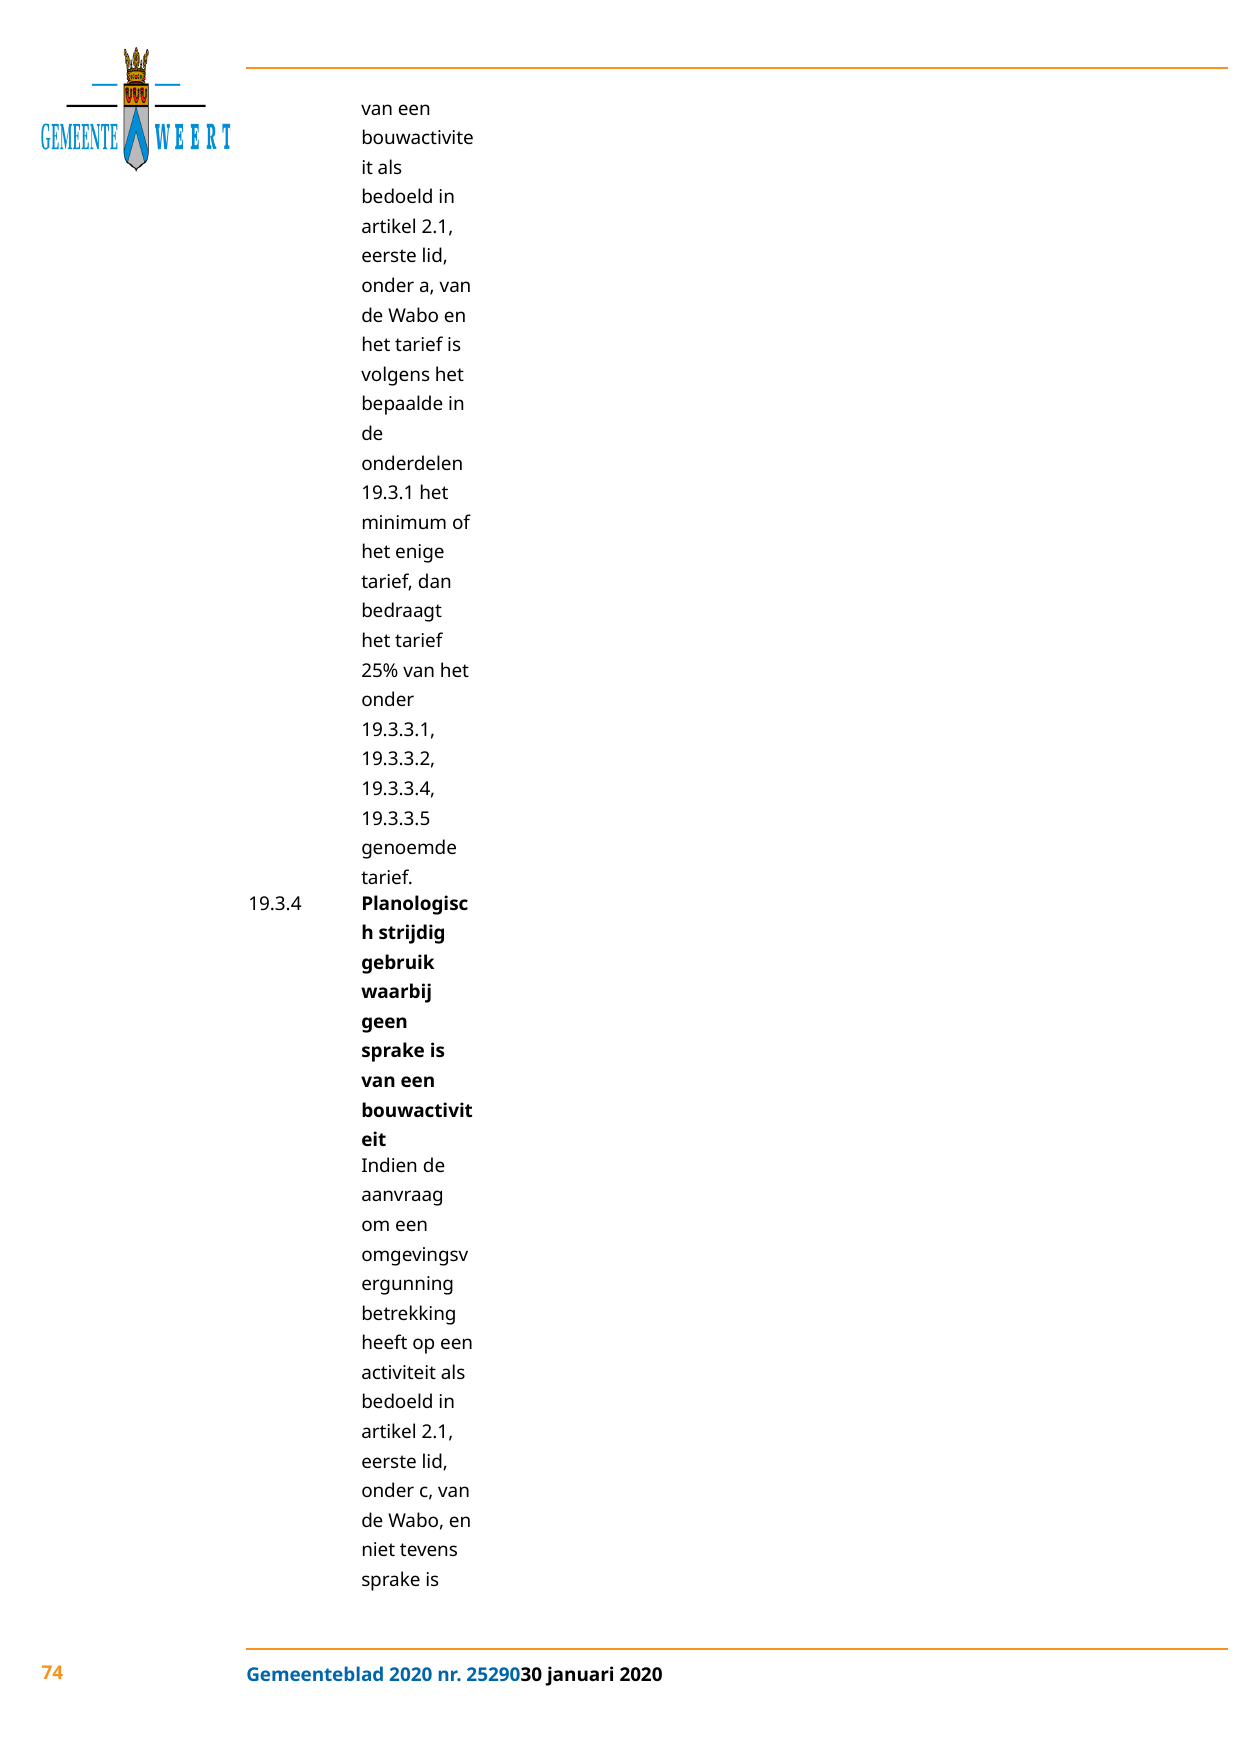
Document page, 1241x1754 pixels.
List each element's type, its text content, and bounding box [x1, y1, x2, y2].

table_cell [474, 1152, 587, 1592]
table_cell [587, 95, 700, 890]
table_cell [587, 890, 700, 1152]
table_cell [248, 95, 361, 890]
table_cell 19.3.4 [248, 890, 361, 1152]
table_cell [474, 890, 587, 1152]
table_cell Indien de aanvraag om een omgevingsvergunning betrekking heeft op een activiteit als bedoeld in artikel 2.1, eerste lid, onder c, van de Wabo, en niet tevens sprake is [361, 1152, 474, 1592]
table_cell [587, 1152, 700, 1592]
table_cell van een bouwactiviteit als bedoeld in artikel 2.1, eerste lid, onder a, van de Wabo en het tarief is volgens het bepaalde in de onderdelen 19.3.1 het minimum of het enige tarief, dan bedraagt het tarief 25% van het onder 19.3.3.1, 19.3.3.2, 19.3.3.4, 19.3.3.5 genoemde tarief. [361, 95, 474, 890]
table_cell [248, 1152, 361, 1592]
table_cell Planologisch strijdig gebruik waarbij geen sprake is van een bouwactiviteit [361, 890, 474, 1152]
table_cell [474, 95, 587, 890]
picture [41, 47, 231, 172]
